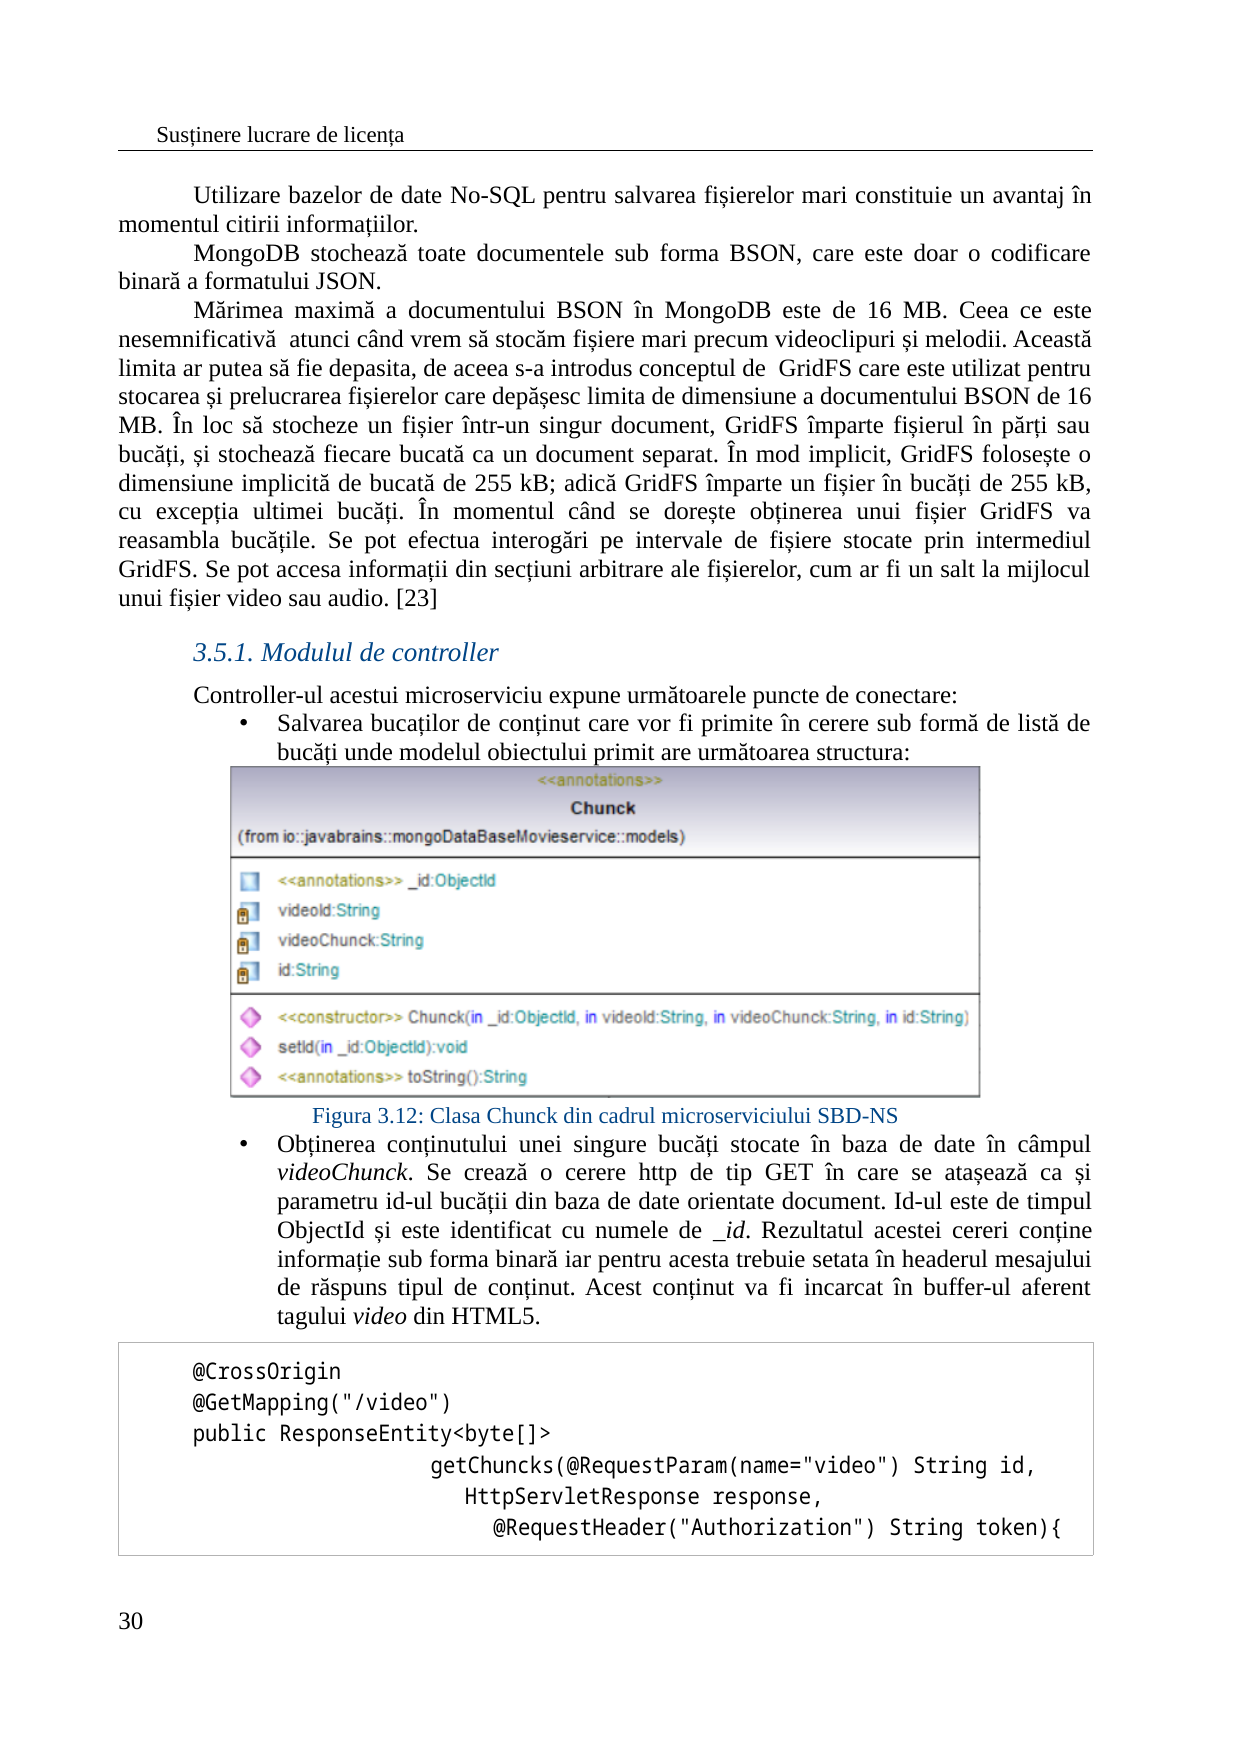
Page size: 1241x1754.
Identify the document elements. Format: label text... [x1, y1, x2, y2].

text Controller-ul acestui microserviciu expune următoarele puncte de conectare: [118, 680, 1093, 708]
text public ResponseEntity<byte[]> [119, 1405, 1093, 1436]
text @GetMapping("/video") [119, 1373, 1093, 1405]
list Obținerea conținutului unei singure bucăți stocate în baza de date în câmpul videoChunck. Se crează o cerere http de tip GET în care se atașează ca și parametru id-ul bucății din baza de date orientate document. Id-ul este de timpul ObjectId și este identificat cu numele de _id. Rezultatul acestei cereri conține informație sub forma binară iar pentru acesta trebuie setata în headerul mesajului de răspuns tipul de conținut. Acest conținut va fi incarcat în buffer-ul aferent tagului video din HTML5. [239, 1098, 1093, 1330]
text Utilizare bazelor de date No-SQL pentru salvarea fișierelor mari constituie un avantaj în momentul citirii informațiilor. [118, 180, 1093, 238]
list Figura 3.12: Clasa Chunck din cadrul microserviciului SBD-NS [230, 1098, 980, 1129]
text Mărimea maximă a documentului BSON în MongoDB este de 16 MB. Ceea ce este nesemnificativă atunci când vrem să stocăm fișiere mari precum videoclipuri și melodii. Această limita ar putea să fie depasita, de aceea s-a introdus conceptul de GridFS care este utilizat pentru stocarea și prelucrarea fișierelor care depășesc limita de dimensiune a documentului BSON de 16 MB. În loc să stocheze un fișier într-un singur document, GridFS împarte fișierul în părți sau bucăți, și stochează fiecare bucată ca un document separat. În mod implicit, GridFS folosește o dimensiune implicită de bucată de 255 kB; adică GridFS împarte un fișier în bucăți de 255 kB, cu excepția ultimei bucăți. În momentul când se dorește obținerea unui fișier GridFS va reasambla bucățile. Se pot efectua interogări pe intervale de fișiere stocate prin intermediul GridFS. Se pot accesa informații din secțiuni arbitrare ale fișierelor, cum ar fi un salt la mijlocul unui fișier video sau audio. [23] [118, 295, 1093, 611]
picture [230, 766, 981, 1098]
text @CrossOrigin [119, 1343, 1093, 1373]
subtitle Modulul de controller [193, 636, 1093, 667]
text getChuncks(@RequestParam(name="video") String id, [119, 1436, 1093, 1467]
text HttpServletResponse response, @RequestHeader("Authorization") String token){ [119, 1467, 1093, 1555]
text MongoDB stochează toate documentele sub forma BSON, care este doar o codificare binară a formatului JSON. [118, 238, 1093, 295]
list Salvarea bucaților de conținut care vor fi primite în cerere sub formă de listă de bucăți unde modelul obiectului primit are următoarea structura: [239, 708, 1093, 766]
